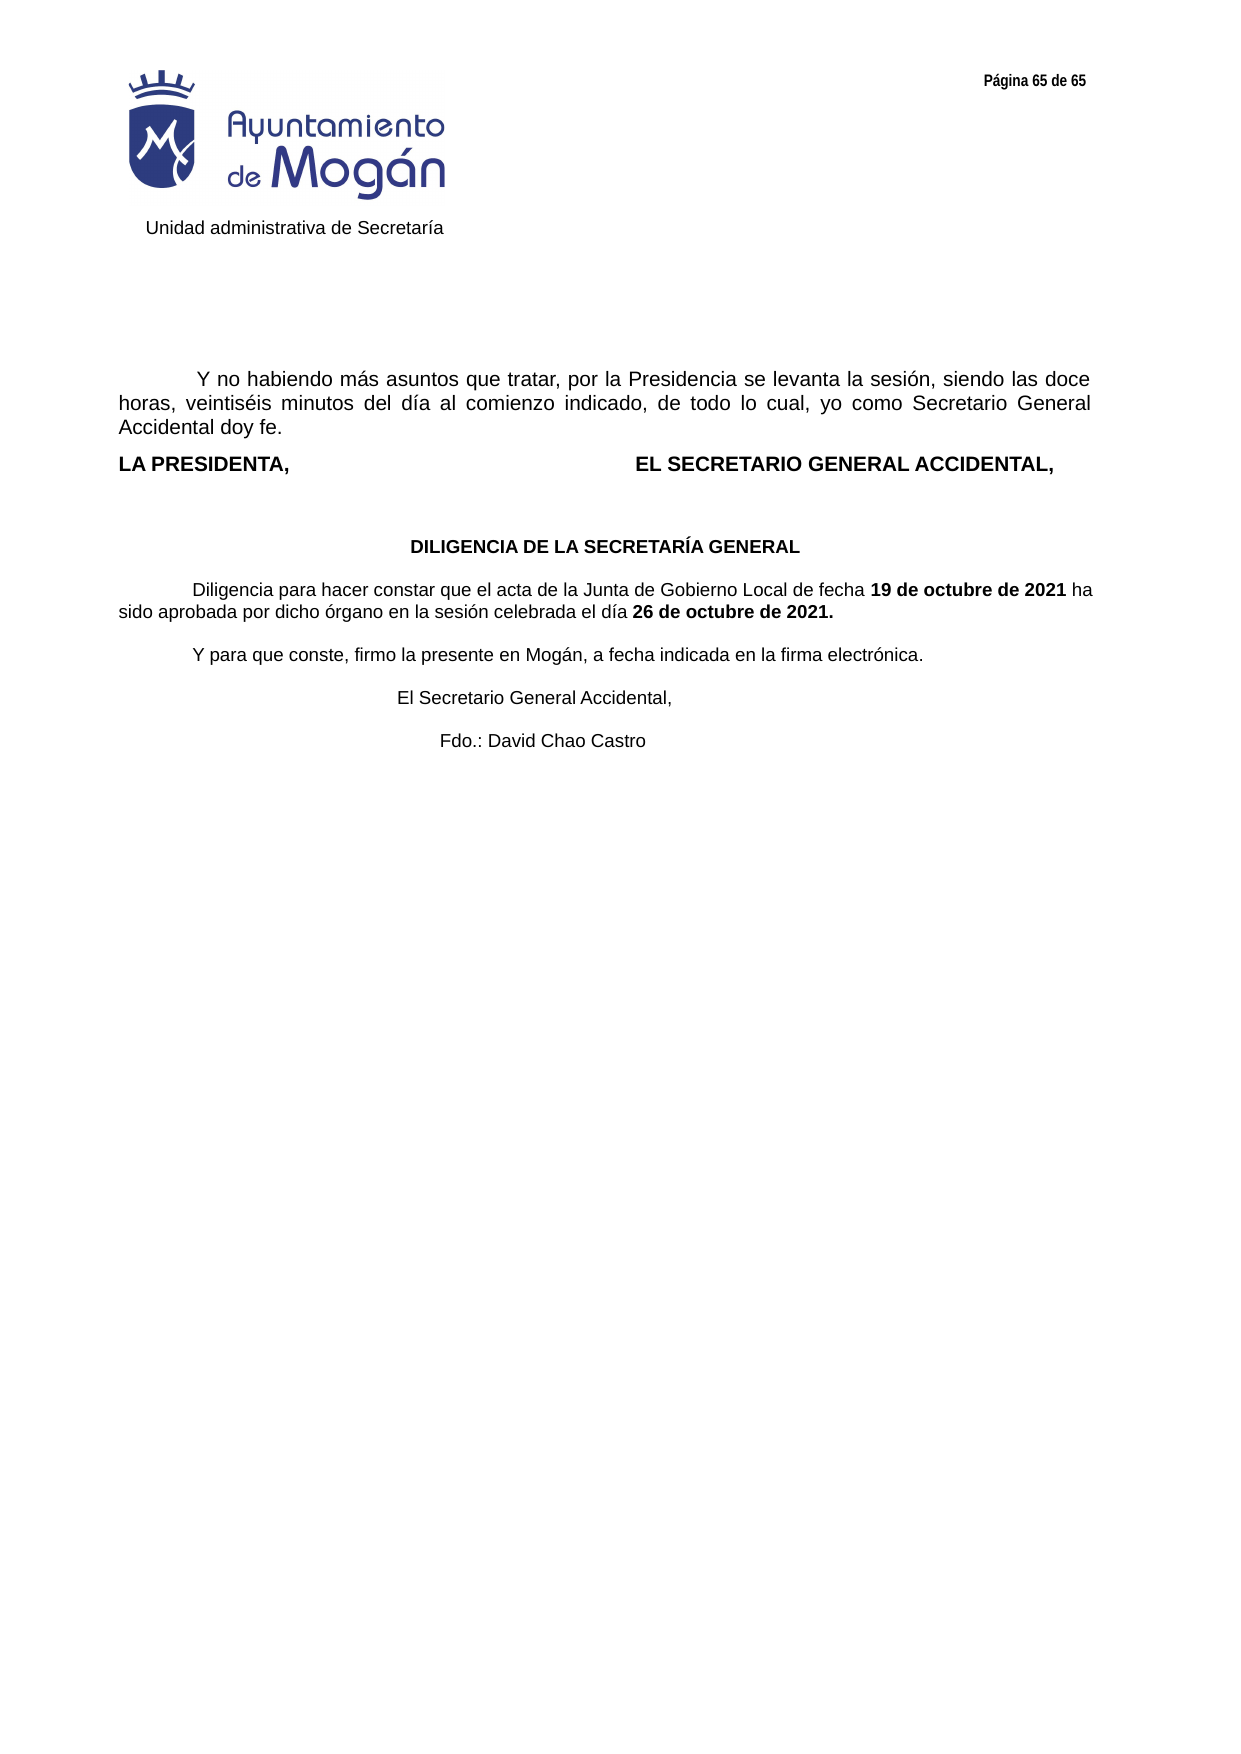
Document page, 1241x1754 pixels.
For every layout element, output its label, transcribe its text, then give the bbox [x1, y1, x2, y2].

text Y no habiendo más asuntos que tratar, por la Presidencia se levanta la sesión, siendo las doce horas, veintiséis minutos del día al comienzo indicado, de todo lo cual, yo como Secretario General Accidental doy fe. [118, 367, 1092, 439]
text Y para que conste, firmo la presente en Mogán, a fecha indicada en la firma electrónica. [118, 643, 1092, 665]
text LA PRESIDENTA, EL SECRETARIO GENERAL ACCIDENTAL, [118, 451, 1092, 475]
text Diligencia para hacer constar que el acta de la Junta de Gobierno Local de fecha 19 de octubre de 2021 ha sido aprobada por dicho órgano en la sesión celebrada el día 26 de octubre de 2021. [118, 579, 1092, 622]
text Fdo.: David Chao Castro [118, 730, 1092, 751]
picture [128, 70, 445, 206]
text El Secretario General Accidental, [118, 687, 1092, 708]
text DILIGENCIA DE LA SECRETARÍA GENERAL [118, 536, 1092, 557]
